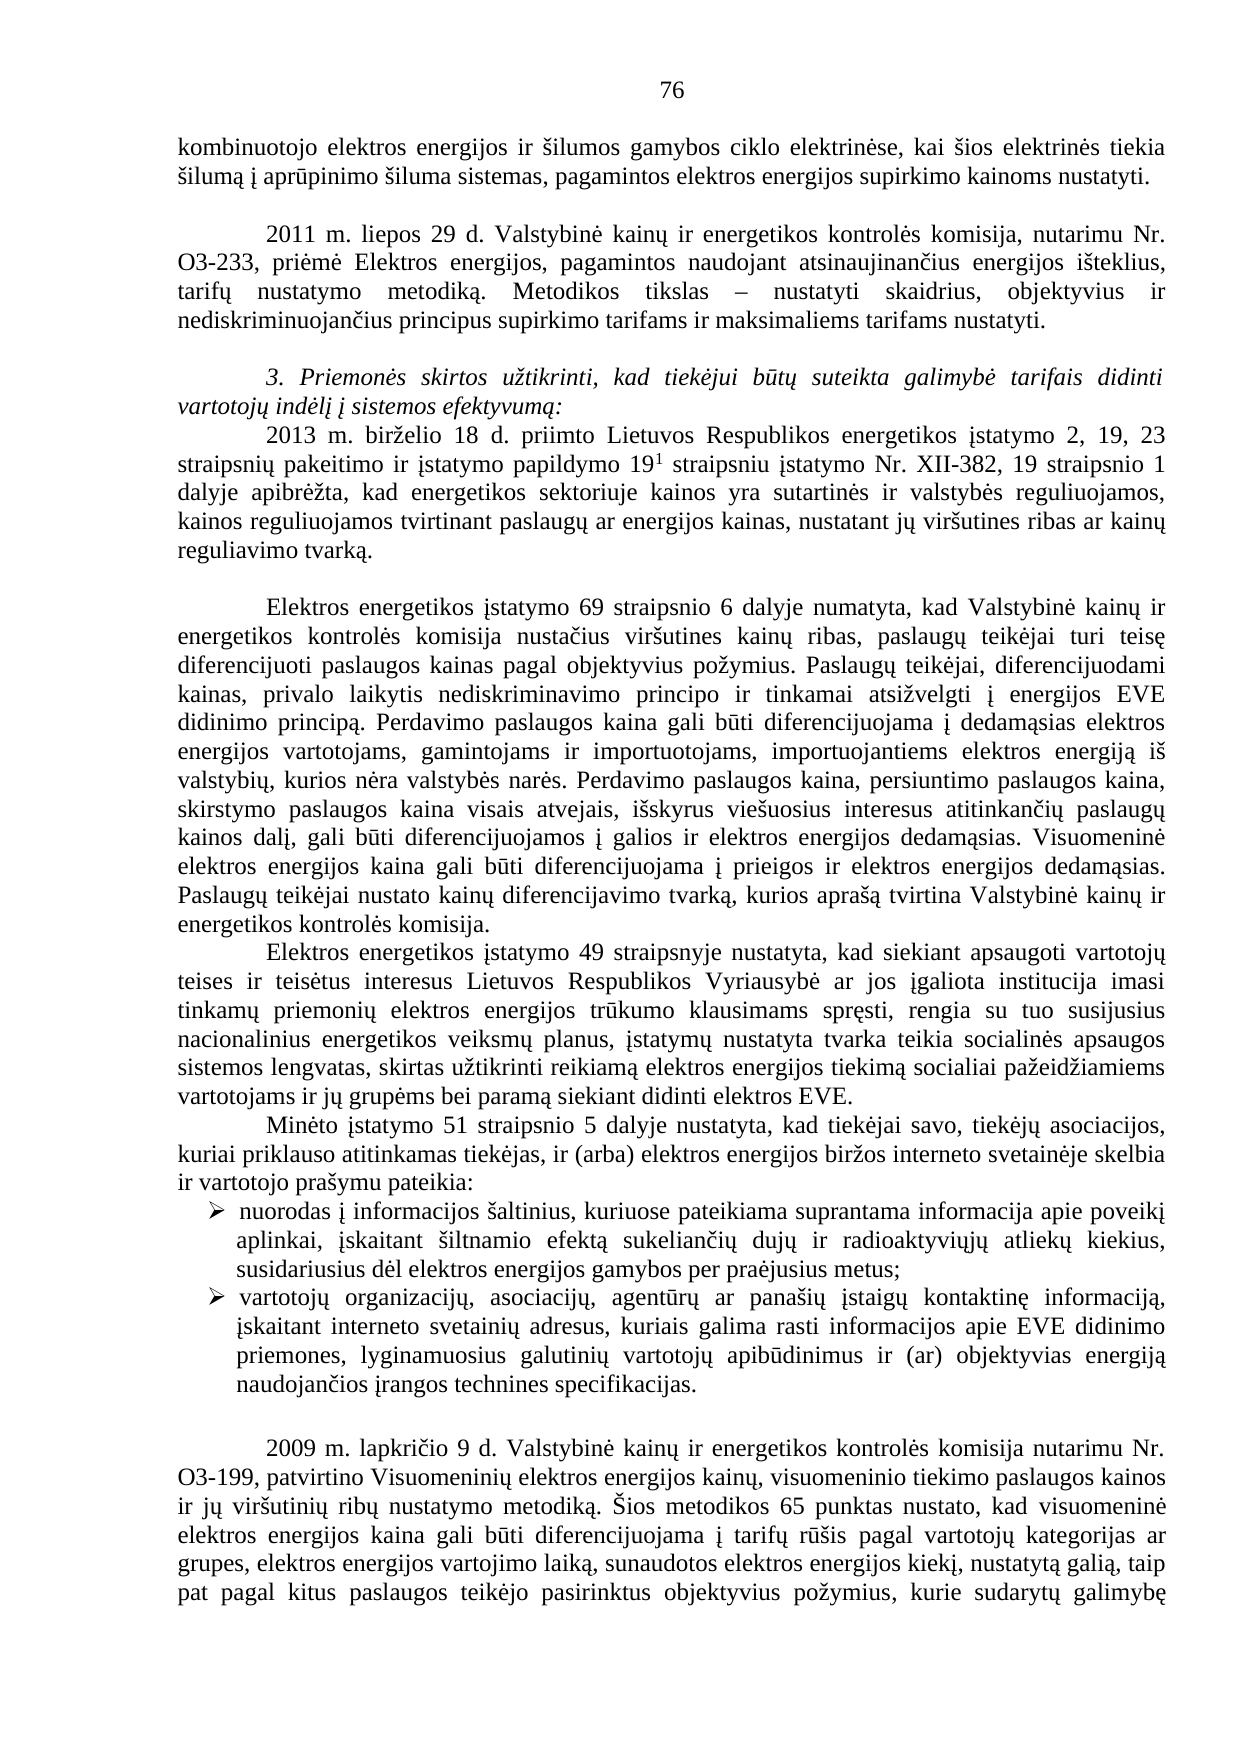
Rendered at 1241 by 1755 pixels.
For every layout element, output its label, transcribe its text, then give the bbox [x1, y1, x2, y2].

text 2011 m. liepos 29 d. Valstybinė kainų ir energetikos kontrolės komisija, nutarimu Nr. O3-233, priėmė Elektros energijos, pagamintos naudojant atsinaujinančius energijos išteklius, tarifų nustatymo metodiką. Metodikos tikslas – nustatyti skaidrius, objektyvius ir nediskriminuojančius principus supirkimo tarifams ir maksimaliems tarifams nustatyti. [177, 219, 1166, 334]
text Minėto įstatymo 51 straipsnio 5 dalyje nustatyta, kad tiekėjai savo, tiekėjų asociacijos, kuriai priklauso atitinkamas tiekėjas, ir (arba) elektros energijos biržos interneto svetainėje skelbia ir vartotojo prašymu pateikia: [177, 1110, 1166, 1196]
text 2009 m. lapkričio 9 d. Valstybinė kainų ir energetikos kontrolės komisija nutarimu Nr. O3-199, patvirtino Visuomeninių elektros energijos kainų, visuomeninio tiekimo paslaugos kainos ir jų viršutinių ribų nustatymo metodiką. Šios metodikos 65 punktas nustato, kad visuomeninė elektros energijos kaina gali būti diferencijuojama į tarifų rūšis pagal vartotojų kategorijas ar grupes, elektros energijos vartojimo laiką, sunaudotos elektros energijos kiekį, nustatytą galią, taip pat pagal kitus paslaugos teikėjo pasirinktus objektyvius požymius, kurie sudarytų galimybę [177, 1433, 1166, 1606]
text 3. Priemonės skirtos užtikrinti, kad tiekėjui būtų suteikta galimybė tarifais didinti vartotojų indėlį į sistemos efektyvumą: [177, 362, 1166, 420]
text Elektros energetikos įstatymo 49 straipsnyje nustatyta, kad siekiant apsaugoti vartotojų teises ir teisėtus interesus Lietuvos Respublikos Vyriausybė ar jos įgaliota institucija imasi tinkamų priemonių elektros energijos trūkumo klausimams spręsti, rengia su tuo susijusius nacionalinius energetikos veiksmų planus, įstatymų nustatyta tvarka teikia socialinės apsaugos sistemos lengvatas, skirtas užtikrinti reikiamą elektros energijos tiekimą socialiai pažeidžiamiems vartotojams ir jų grupėms bei paramą siekiant didinti elektros EVE. [177, 937, 1166, 1110]
text 2013 m. birželio 18 d. priimto Lietuvos Respublikos energetikos įstatymo 2, 19, 23 straipsnių pakeitimo ir įstatymo papildymo 191 straipsniu įstatymo Nr. XII-382, 19 straipsnio 1 dalyje apibrėžta, kad energetikos sektoriuje kainos yra sutartinės ir valstybės reguliuojamos, kainos reguliuojamos tvirtinant paslaugų ar energijos kainas, nustatant jų viršutines ribas ar kainų reguliavimo tvarką. [177, 420, 1166, 564]
text vartotojų organizacijų, asociacijų, agentūrų ar panašių įstaigų kontaktinę informaciją, įskaitant interneto svetainių adresus, kuriais galima rasti informacijos apie EVE didinimo priemones, lyginamuosius galutinių vartotojų apibūdinimus ir (ar) objektyvias energiją naudojančios įrangos technines specifikacijas. [207, 1282, 1166, 1397]
text nuorodas į informacijos šaltinius, kuriuose pateikiama suprantama informacija apie poveikį aplinkai, įskaitant šiltnamio efektą sukeliančių dujų ir radioaktyviųjų atliekų kiekius, susidariusius dėl elektros energijos gamybos per praėjusius metus; [207, 1196, 1166, 1282]
text kombinuotojo elektros energijos ir šilumos gamybos ciklo elektrinėse, kai šios elektrinės tiekia šilumą į aprūpinimo šiluma sistemas, pagamintos elektros energijos supirkimo kainoms nustatyti. [177, 132, 1166, 190]
text Elektros energetikos įstatymo 69 straipsnio 6 dalyje numatyta, kad Valstybinė kainų ir energetikos kontrolės komisija nustačius viršutines kainų ribas, paslaugų teikėjai turi teisę diferencijuoti paslaugos kainas pagal objektyvius požymius. Paslaugų teikėjai, diferencijuodami kainas, privalo laikytis nediskriminavimo principo ir tinkamai atsižvelgti į energijos EVE didinimo principą. Perdavimo paslaugos kaina gali būti diferencijuojama į dedamąsias elektros energijos vartotojams, gamintojams ir importuotojams, importuojantiems elektros energiją iš valstybių, kurios nėra valstybės narės. Perdavimo paslaugos kaina, persiuntimo paslaugos kaina, skirstymo paslaugos kaina visais atvejais, išskyrus viešuosius interesus atitinkančių paslaugų kainos dalį, gali būti diferencijuojamos į galios ir elektros energijos dedamąsias. Visuomeninė elektros energijos kaina gali būti diferencijuojama į prieigos ir elektros energijos dedamąsias. Paslaugų teikėjai nustato kainų diferencijavimo tvarką, kurios aprašą tvirtina Valstybinė kainų ir energetikos kontrolės komisija. [177, 592, 1166, 937]
